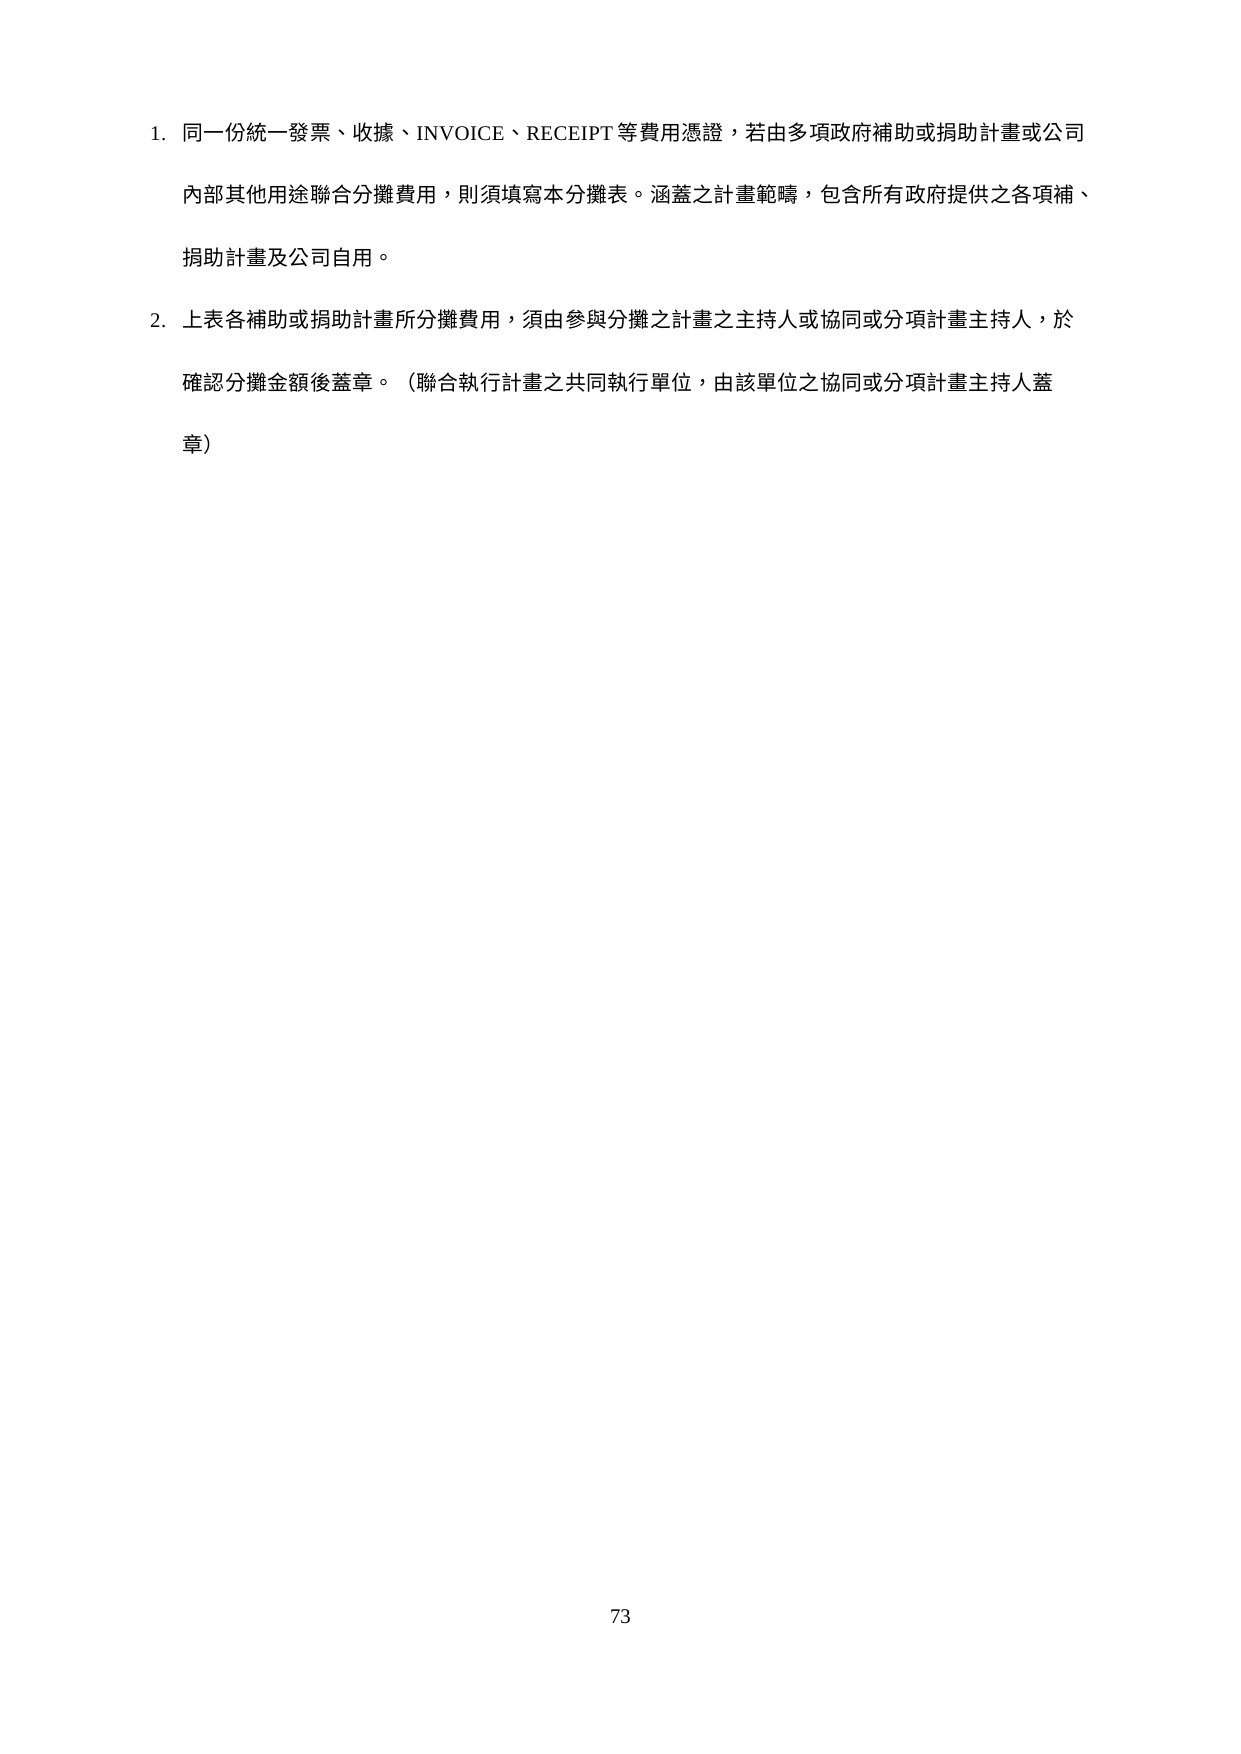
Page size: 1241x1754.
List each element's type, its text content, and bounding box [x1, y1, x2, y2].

list 上表各補助或捐助計畫所分攤費用，須由參與分攤之計畫之主持人或協同或分項計畫主持人，於確認分攤金額後蓋章。（聯合執行計畫之共同執行單位，由該單位之協同或分項計畫主持人蓋章） [150, 277, 1090, 464]
list 同一份統一發票、收據、INVOICE、RECEIPT等費用憑證，若由多項政府補助或捐助計畫或公司內部其他用途聯合分攤費用，則須填寫本分攤表。涵蓋之計畫範疇，包含所有政府提供之各項補、捐助計畫及公司自用。 [150, 89, 1090, 277]
